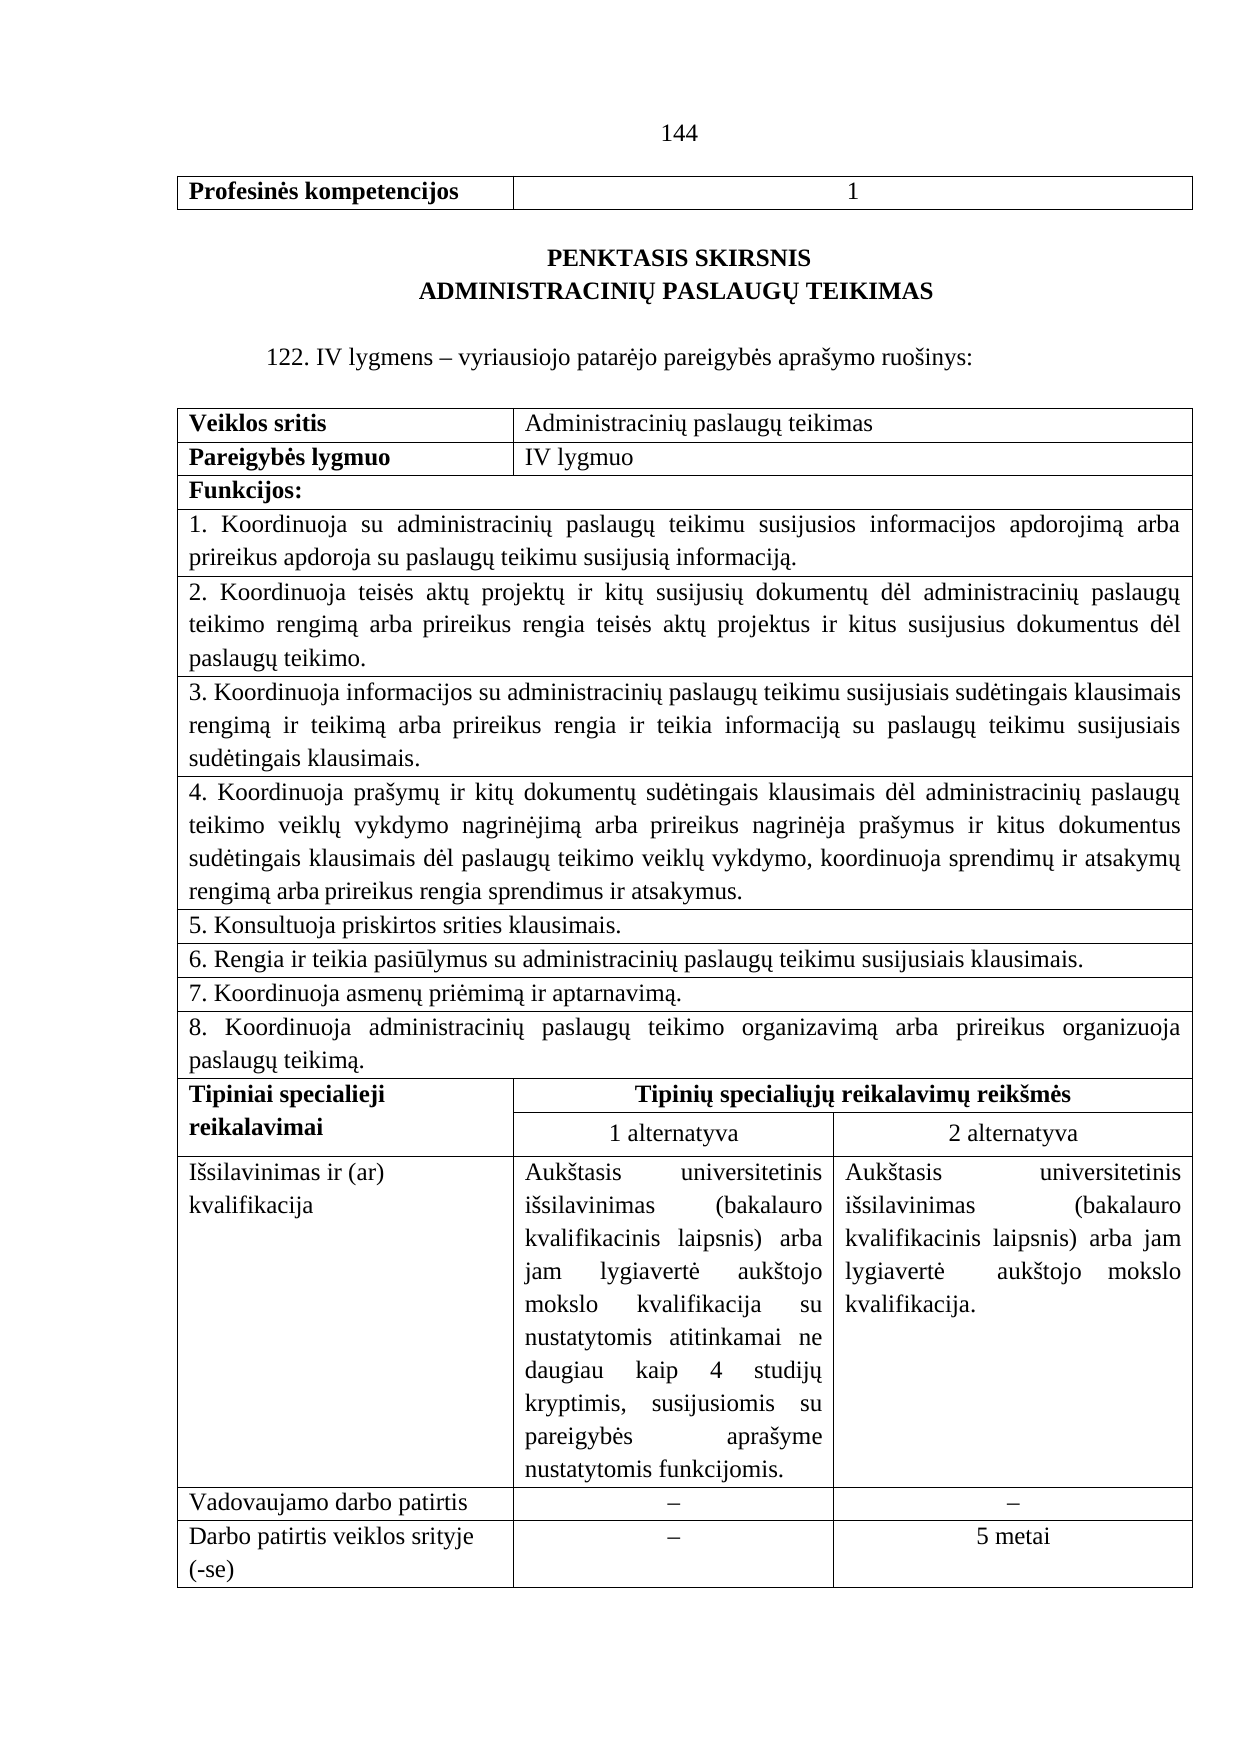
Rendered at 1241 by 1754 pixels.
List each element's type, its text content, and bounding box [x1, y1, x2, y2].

table_cell 3. Koordinuoja informacijos su administracinių paslaugų teikimu susijusiais sudėtingais klausimais rengimą ir teikimą arba prireikus rengia ir teikia informaciją su paslaugų teikimu susijusiais sudėtingais klausimais. [178, 677, 1192, 776]
table_cell 2 alternatyva [834, 1113, 1192, 1156]
table_header Veiklos sritis [178, 409, 513, 441]
table_cell Tipinių specialiųjų reikalavimų reikšmės [514, 1079, 1192, 1112]
table_cell Darbo patirtis veiklos srityje (-se) [178, 1521, 513, 1587]
table_cell 7. Koordinuoja asmenų priėmimą ir aptarnavimą. [178, 978, 1192, 1011]
table_header Administracinių paslaugų teikimas [514, 409, 1192, 441]
text PENKTASIS SKIRSNIS [177, 243, 1181, 271]
table_cell Išsilavinimas ir (ar) kvalifikacija [178, 1157, 513, 1487]
table_cell Vadovaujamo darbo patirtis [178, 1488, 513, 1520]
table_cell 5. Konsultuoja priskirtos srities klausimais. [178, 910, 1192, 943]
table_cell Aukštasis universitetinis išsilavinimas (bakalauro kvalifikacinis laipsnis) arba jam lygiavertė aukštojo mokslo kvalifikacija. [834, 1157, 1192, 1487]
table_cell – [514, 1521, 833, 1587]
table_cell 1 alternatyva [514, 1113, 833, 1156]
table_cell 2. Koordinuoja teisės aktų projektų ir kitų susijusių dokumentų dėl administracinių paslaugų teikimo rengimą arba prireikus rengia teisės aktų projektus ir kitus susijusius dokumentus dėl paslaugų teikimo. [178, 577, 1192, 676]
table_cell Aukštasis universitetinis išsilavinimas (bakalauro kvalifikacinis laipsnis) arba jam lygiavertė aukštojo mokslo kvalifikacija su nustatytomis atitinkamai ne daugiau kaip 4 studijų kryptimis, susijusiomis su pareigybės aprašyme nustatytomis funkcijomis. [514, 1157, 833, 1487]
table_cell IV lygmuo [514, 443, 1192, 475]
table_cell Tipiniai specialieji reikalavimai [178, 1079, 513, 1156]
table_cell 6. Rengia ir teikia pasiūlymus su administracinių paslaugų teikimu susijusiais klausimais. [178, 944, 1192, 977]
text 122. IV lygmens – vyriausiojo patarėjo pareigybės aprašymo ruošinys: [177, 342, 1181, 371]
table_cell Pareigybės lygmuo [178, 443, 513, 475]
table_cell Funkcijos: [178, 476, 1192, 508]
table_cell 5 metai [834, 1521, 1192, 1587]
table_cell Profesinės kompetencijos [178, 177, 513, 209]
table_cell – [514, 1488, 833, 1520]
table_cell 1. Koordinuoja su administracinių paslaugų teikimu susijusios informacijos apdorojimą arba prireikus apdoroja su paslaugų teikimu susijusią informaciją. [178, 510, 1192, 576]
text ADMINISTRACINIŲ PASLAUGŲ TEIKIMAS [177, 276, 1181, 304]
table_cell 4. Koordinuoja prašymų ir kitų dokumentų sudėtingais klausimais dėl administracinių paslaugų teikimo veiklų vykdymo nagrinėjimą arba prireikus nagrinėja prašymus ir kitus dokumentus sudėtingais klausimais dėl paslaugų teikimo veiklų vykdymo, koordinuoja sprendimų ir atsakymų rengimą arba prireikus rengia sprendimus ir atsakymus. [178, 777, 1192, 909]
table_cell 1 [514, 177, 1192, 209]
table_cell – [834, 1488, 1192, 1520]
table_cell 8. Koordinuoja administracinių paslaugų teikimo organizavimą arba prireikus organizuoja paslaugų teikimą. [178, 1012, 1192, 1078]
